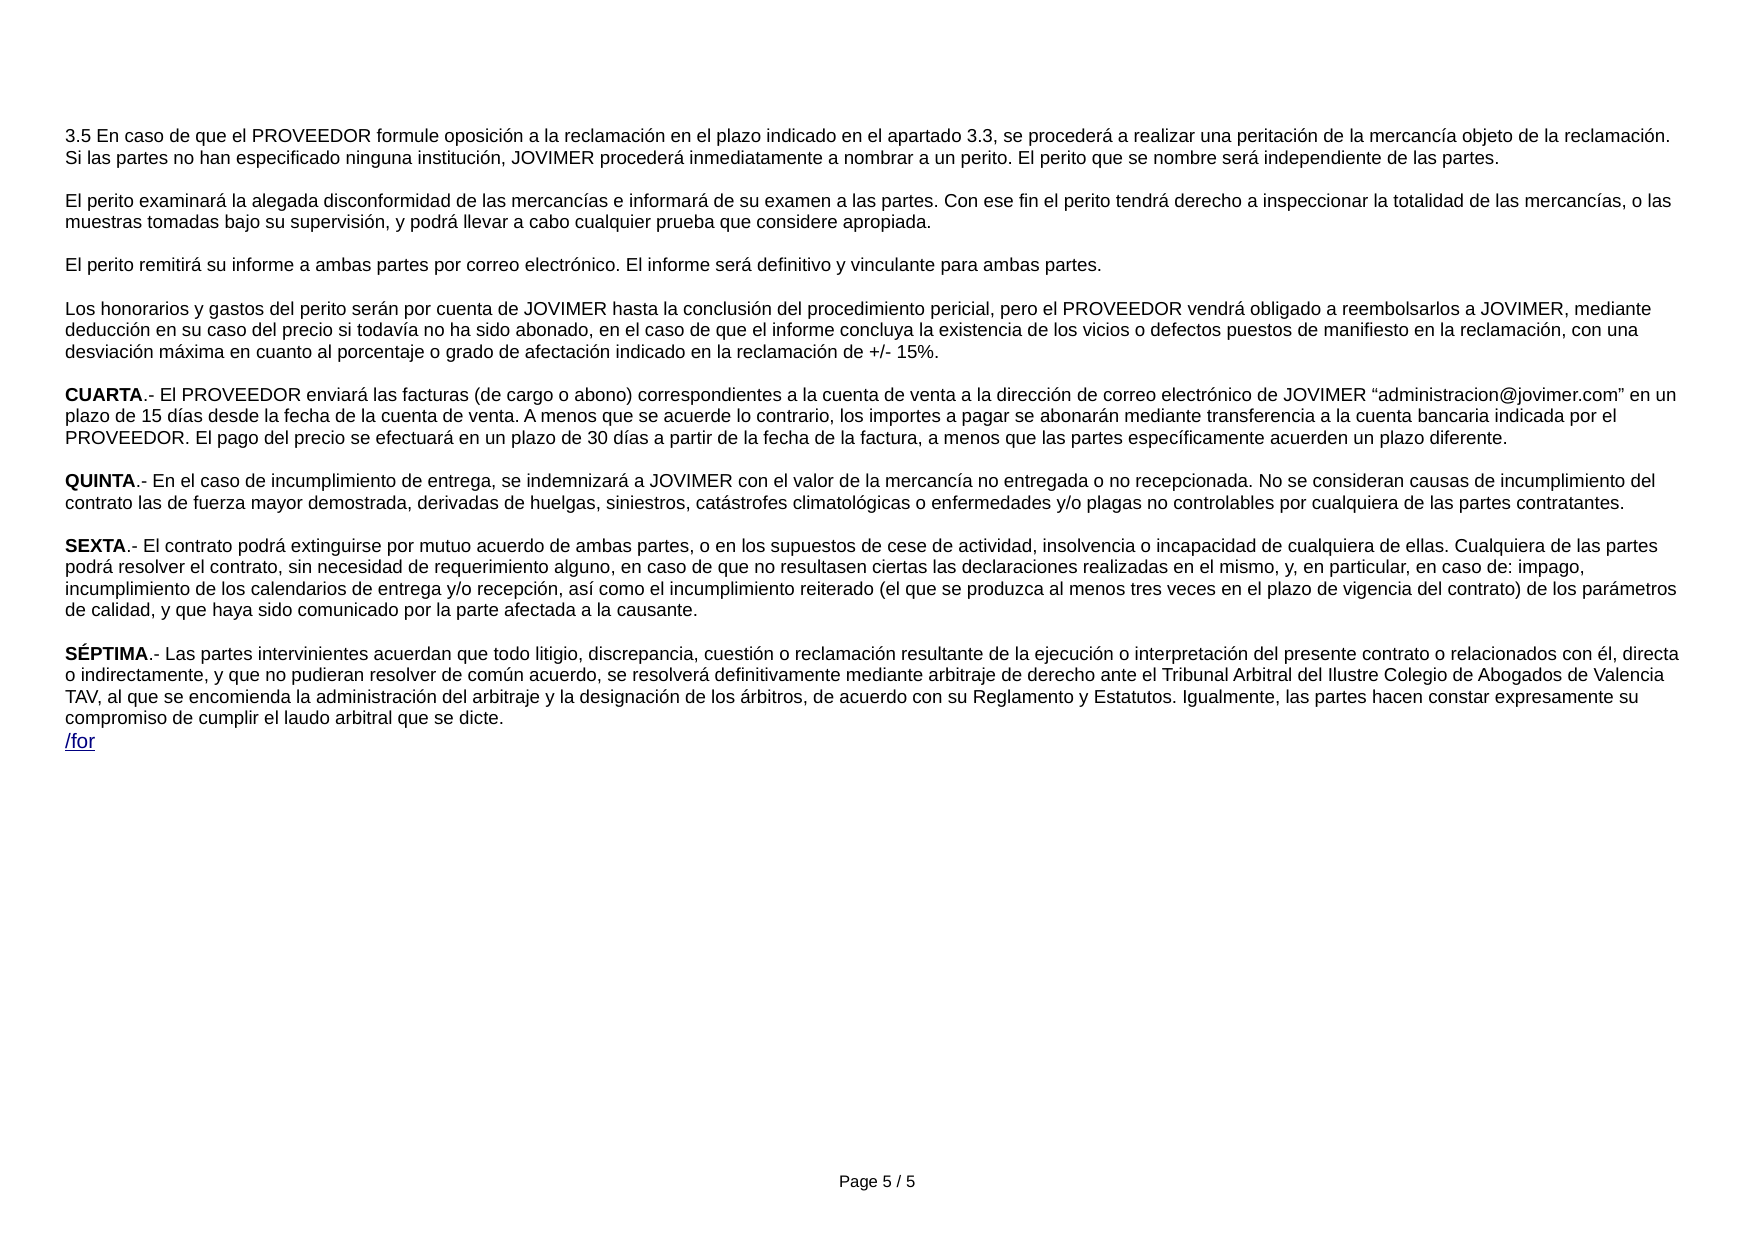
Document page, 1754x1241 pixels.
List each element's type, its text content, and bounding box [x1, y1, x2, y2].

text SÉPTIMA.- Las partes intervinientes acuerdan que todo litigio, discrepancia, cuestión o reclamación resultante de la ejecución o interpretación del presente contrato o relacionados con él, directa o indirectamente, y que no pudieran resolver de común acuerdo, se resolverá definitivamente mediante arbitraje de derecho ante el Tribunal Arbitral del Ilustre Colegio de Abogados de Valencia TAV, al que se encomienda la administración del arbitraje y la designación de los árbitros, de acuerdo con su Reglamento y Estatutos. Igualmente, las partes hacen constar expresamente su compromiso de cumplir el laudo arbitral que se dicte. [65, 642, 1689, 729]
text El perito examinará la alegada disconformidad de las mercancías e informará de su examen a las partes. Con ese fin el perito tendrá derecho a inspeccionar la totalidad de las mercancías, o las muestras tomadas bajo su supervisión, y podrá llevar a cabo cualquier prueba que considere apropiada. [65, 189, 1689, 233]
text SEXTA.- El contrato podrá extinguirse por mutuo acuerdo de ambas partes, o en los supuestos de cese de actividad, insolvencia o incapacidad de cualquiera de ellas. Cualquiera de las partes podrá resolver el contrato, sin necesidad de requerimiento alguno, en caso de que no resultasen ciertas las declaraciones realizadas en el mismo, y, en particular, en caso de: impago, incumplimiento de los calendarios de entrega y/o recepción, así como el incumplimiento reiterado (el que se produzca al menos tres veces en el plazo de vigencia del contrato) de los parámetros de calidad, y que haya sido comunicado por la parte afectada a la causante. [65, 534, 1689, 621]
text QUINTA.- En el caso de incumplimiento de entrega, se indemnizará a JOVIMER con el valor de la mercancía no entregada o no recepcionada. No se consideran causas de incumplimiento del contrato las de fuerza mayor demostrada, derivadas de huelgas, siniestros, catástrofes climatológicas o enfermedades y/o plagas no controlables por cualquiera de las partes contratantes. [65, 470, 1689, 513]
text Los honorarios y gastos del perito serán por cuenta de JOVIMER hasta la conclusión del procedimiento pericial, pero el PROVEEDOR vendrá obligado a reembolsarlos a JOVIMER, mediante deducción en su caso del precio si todavía no ha sido abonado, en el caso de que el informe concluya la existencia de los vicios o defectos puestos de manifiesto en la reclamación, con una desviación máxima en cuanto al porcentaje o grado de afectación indicado en la reclamación de +/- 15%. [65, 297, 1689, 362]
text CUARTA.- El PROVEEDOR enviará las facturas (de cargo o abono) correspondientes a la cuenta de venta a la dirección de correo electrónico de JOVIMER “administracion@jovimer.com” en un plazo de 15 días desde la fecha de la cuenta de venta. A menos que se acuerde lo contrario, los importes a pagar se abonarán mediante transferencia a la cuenta bancaria indicada por el PROVEEDOR. El pago del precio se efectuará en un plazo de 30 días a partir de la fecha de la factura, a menos que las partes específicamente acuerden un plazo diferente. [65, 384, 1689, 448]
text 3.5 En caso de que el PROVEEDOR formule oposición a la reclamación en el plazo indicado en el apartado 3.3, se procederá a realizar una peritación de la mercancía objeto de la reclamación. Si las partes no han especificado ninguna institución, JOVIMER procederá inmediatamente a nombrar a un perito. El perito que se nombre será independiente de las partes. [65, 125, 1689, 168]
text /for [65, 729, 1689, 753]
text El perito remitirá su informe a ambas partes por correo electrónico. El informe será definitivo y vinculante para ambas partes. [65, 254, 1689, 276]
